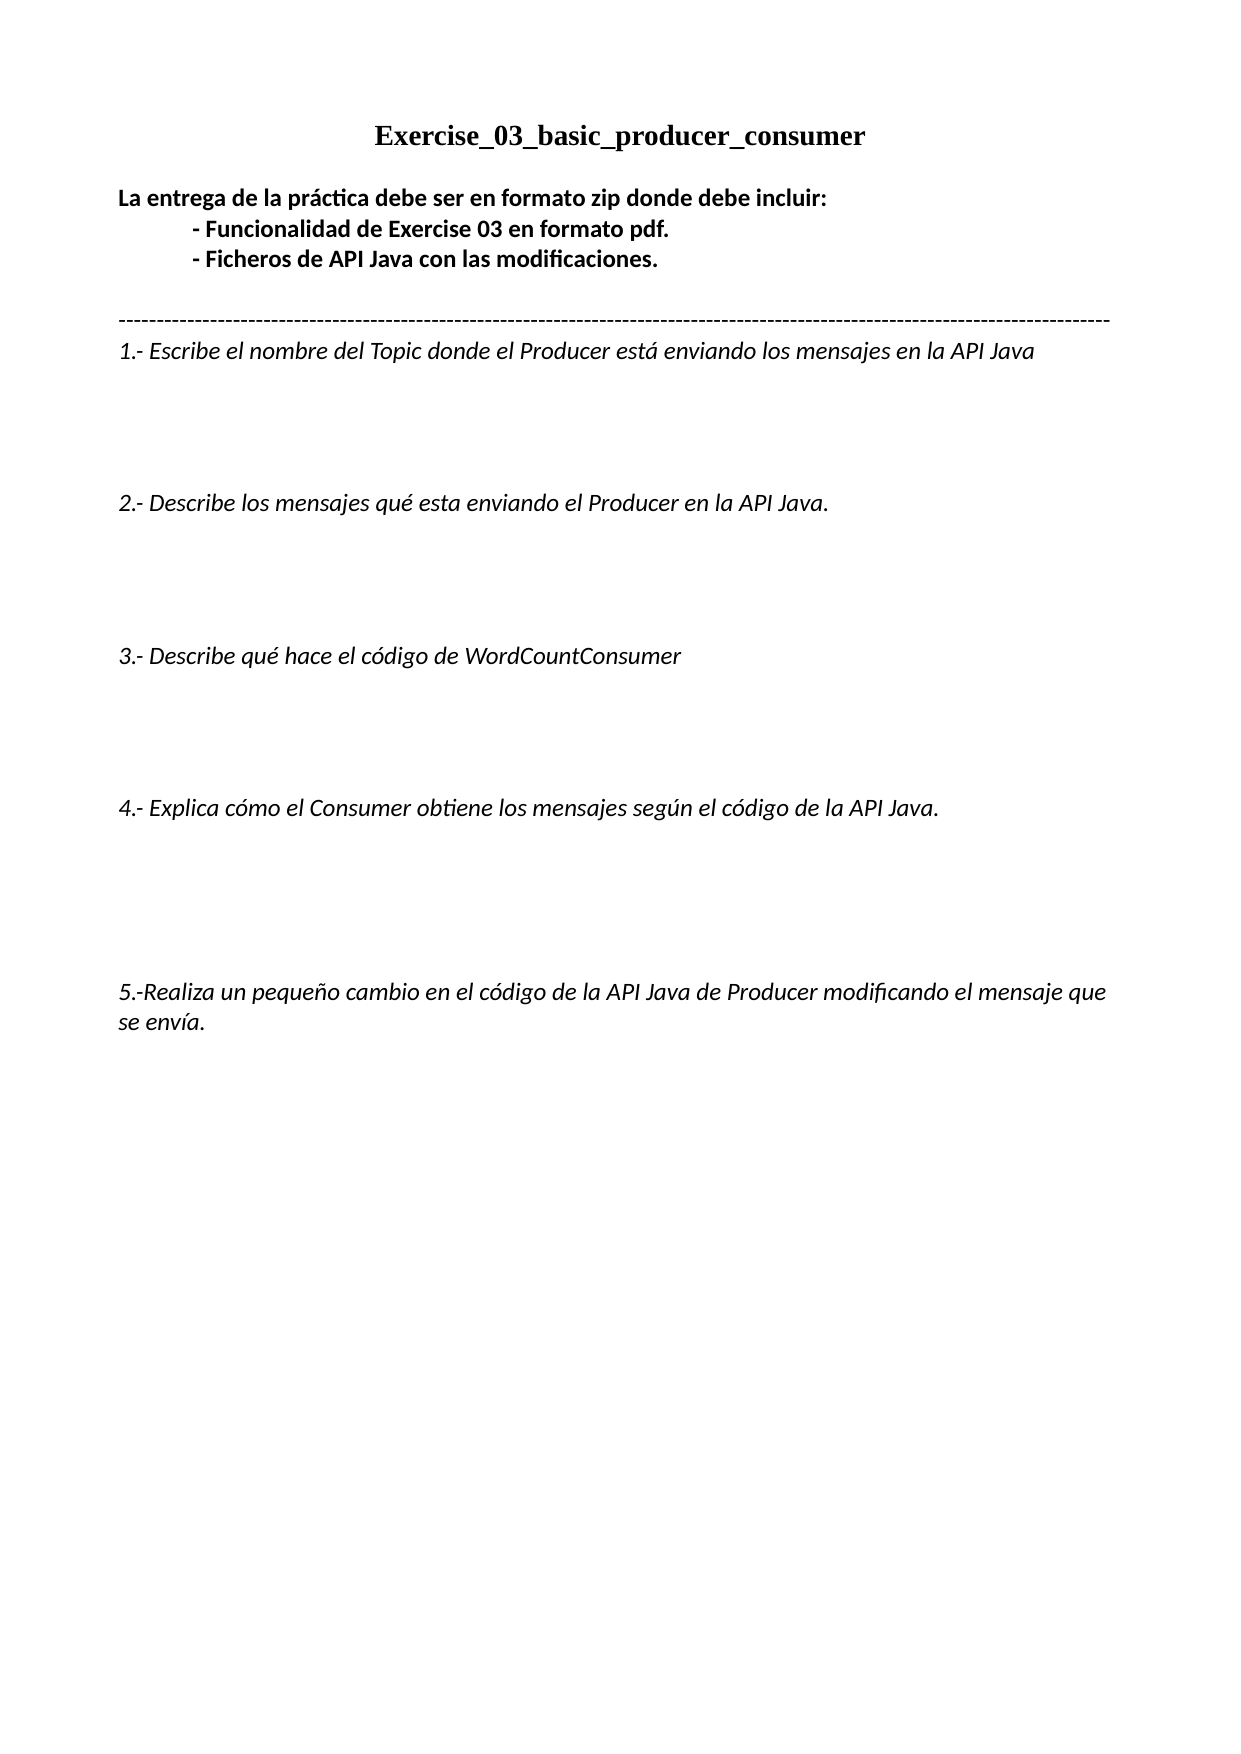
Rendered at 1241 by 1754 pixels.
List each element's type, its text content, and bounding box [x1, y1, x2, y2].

text Exercise_03_basic_producer_consumer [118, 118, 1122, 152]
text 4.- Explica cómo el Consumer obtiene los mensajes según el código de la API Java. [118, 793, 1122, 823]
text La entrega de la práctica debe ser en formato zip donde debe incluir: [118, 182, 1122, 213]
text 2.- Describe los mensajes qué esta enviando el Producer en la API Java. [118, 487, 1122, 518]
text - Funcionalidad de Exercise 03 en formato pdf. [118, 213, 1122, 243]
text - Ficheros de API Java con las modificaciones. [118, 243, 1122, 274]
text 3.- Describe qué hace el código de WordCountConsumer [118, 640, 1122, 671]
text 1.- Escribe el nombre del Topic donde el Producer está enviando los mensajes en la API Java [118, 335, 1122, 365]
text ---------------------------------------------------------------------------------------------------------------------------------- [118, 304, 1122, 335]
text 5.-Realiza un pequeño cambio en el código de la API Java de Producer modificando el mensaje que se envía. [118, 976, 1122, 1037]
